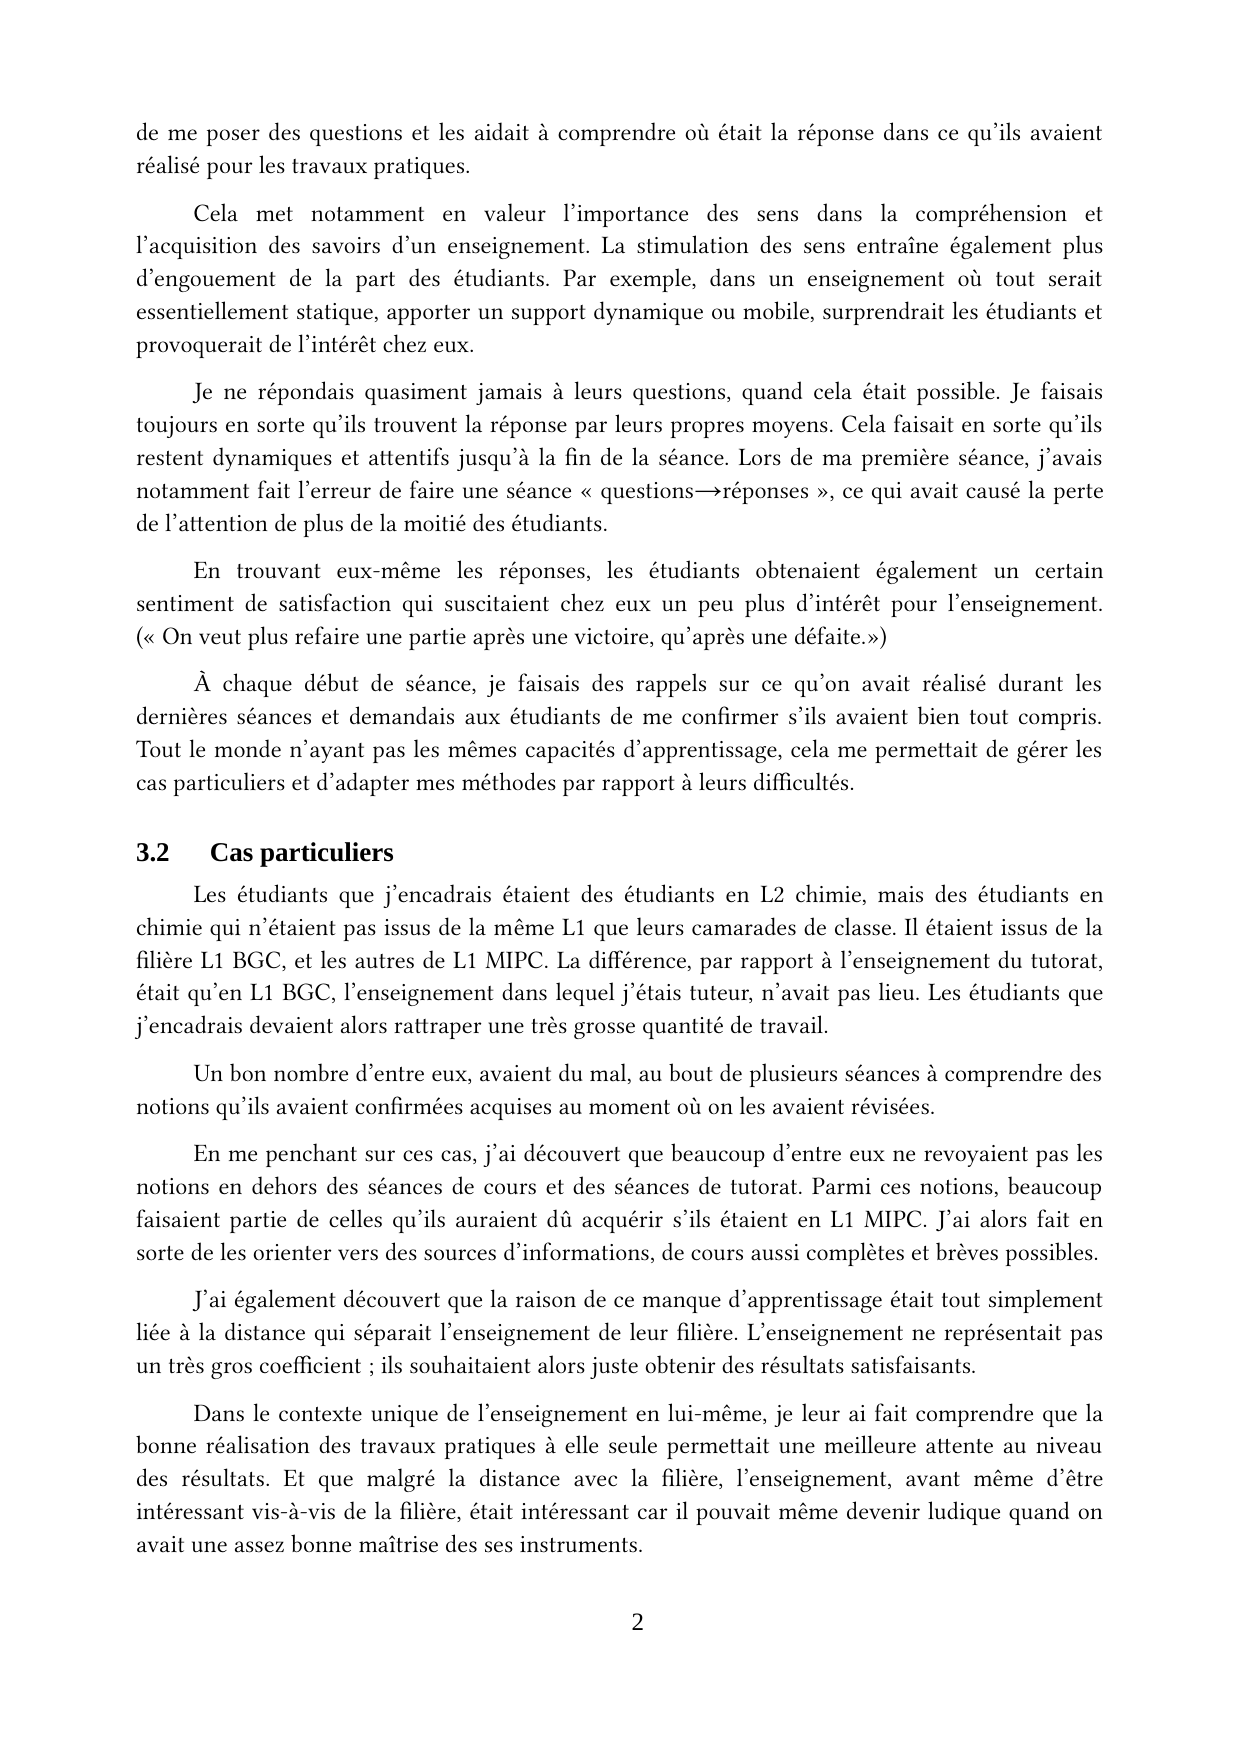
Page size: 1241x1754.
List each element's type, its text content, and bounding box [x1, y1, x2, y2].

text J’ai également découvert que la raison de ce manque d’apprentissage était tout simplement liée à la distance qui séparait l’enseignement de leur filière. L’enseignement ne représentait pas un très gros coefficient ; ils souhaitaient alors juste obtenir des résultats satisfaisants. [136, 1285, 1104, 1379]
text En me penchant sur ces cas, j’ai découvert que beaucoup d’entre eux ne revoyaient pas les notions en dehors des séances de cours et des séances de tutorat. Parmi ces notions, beaucoup faisaient partie de celles qu’ils auraient dû acquérir s’ils étaient en L1 MIPC. J’ai alors fait en sorte de les orienter vers des sources d’informations, de cours aussi complètes et brèves possibles. [136, 1139, 1104, 1266]
text Cela met notamment en valeur l’importance des sens dans la compréhension et l’acquisition des savoirs d’un enseignement. La stimulation des sens entraîne également plus d’engouement de la part des étudiants. Par exemple, dans un enseignement où tout serait essentiellement statique, apporter un support dynamique ou mobile, surprendrait les étudiants et provoquerait de l’intérêt chez eux. [136, 198, 1104, 358]
text En trouvant eux-même les réponses, les étudiants obtenaient également un certain sentiment de satisfaction qui suscitaient chez eux un peu plus d’intérêt pour l’enseignement. (« On veut plus refaire une partie après une victoire, qu’après une défaite.») [136, 556, 1104, 650]
text Dans le contexte unique de l’enseignement en lui-même, je leur ai fait comprendre que la bonne réalisation des travaux pratiques à elle seule permettait une meilleure attente au niveau des résultats. Et que malgré la distance avec la filière, l’enseignement, avant même d’être intéressant vis-à-vis de la filière, était intéressant car il pouvait même devenir ludique quand on avait une assez bonne maîtrise des ses instruments. [136, 1398, 1104, 1558]
text À chaque début de séance, je faisais des rappels sur ce qu’on avait réalisé durant les dernières séances et demandais aux étudiants de me confirmer s’ils avaient bien tout compris. Tout le monde n’ayant pas les mêmes capacités d’apprentissage, cela me permettait de gérer les cas particuliers et d’adapter mes méthodes par rapport à leurs difficultés. [136, 669, 1104, 796]
text Je ne répondais quasiment jamais à leurs questions, quand cela était possible. Je faisais toujours en sorte qu’ils trouvent la réponse par leurs propres moyens. Cela faisait en sorte qu’ils restent dynamiques et attentifs jusqu’à la fin de la séance. Lors de ma première séance, j’avais notamment fait l’erreur de faire une séance « questions→réponses », ce qui avait causé la perte de l’attention de plus de la moitié des étudiants. [136, 377, 1104, 537]
text de me poser des questions et les aidait à comprendre où était la réponse dans ce qu’ils avaient réalisé pour les travaux pratiques. [136, 118, 1104, 179]
text Un bon nombre d’entre eux, avaient du mal, au bout de plusieurs séances à comprendre des notions qu’ils avaient confirmées acquises au moment où on les avaient révisées. [136, 1059, 1104, 1120]
subtitle Cas particuliers [136, 836, 1104, 867]
text Les étudiants que j’encadrais étaient des étudiants en L2 chimie, mais des étudiants en chimie qui n’étaient pas issus de la même L1 que leurs camarades de classe. Il étaient issus de la filière L1 BGC, et les autres de L1 MIPC. La différence, par rapport à l’enseignement du tutorat, était qu’en L1 BGC, l’enseignement dans lequel j’étais tuteur, n’avait pas lieu. Les étudiants que j’encadrais devaient alors rattraper une très grosse quantité de travail. [136, 880, 1104, 1040]
